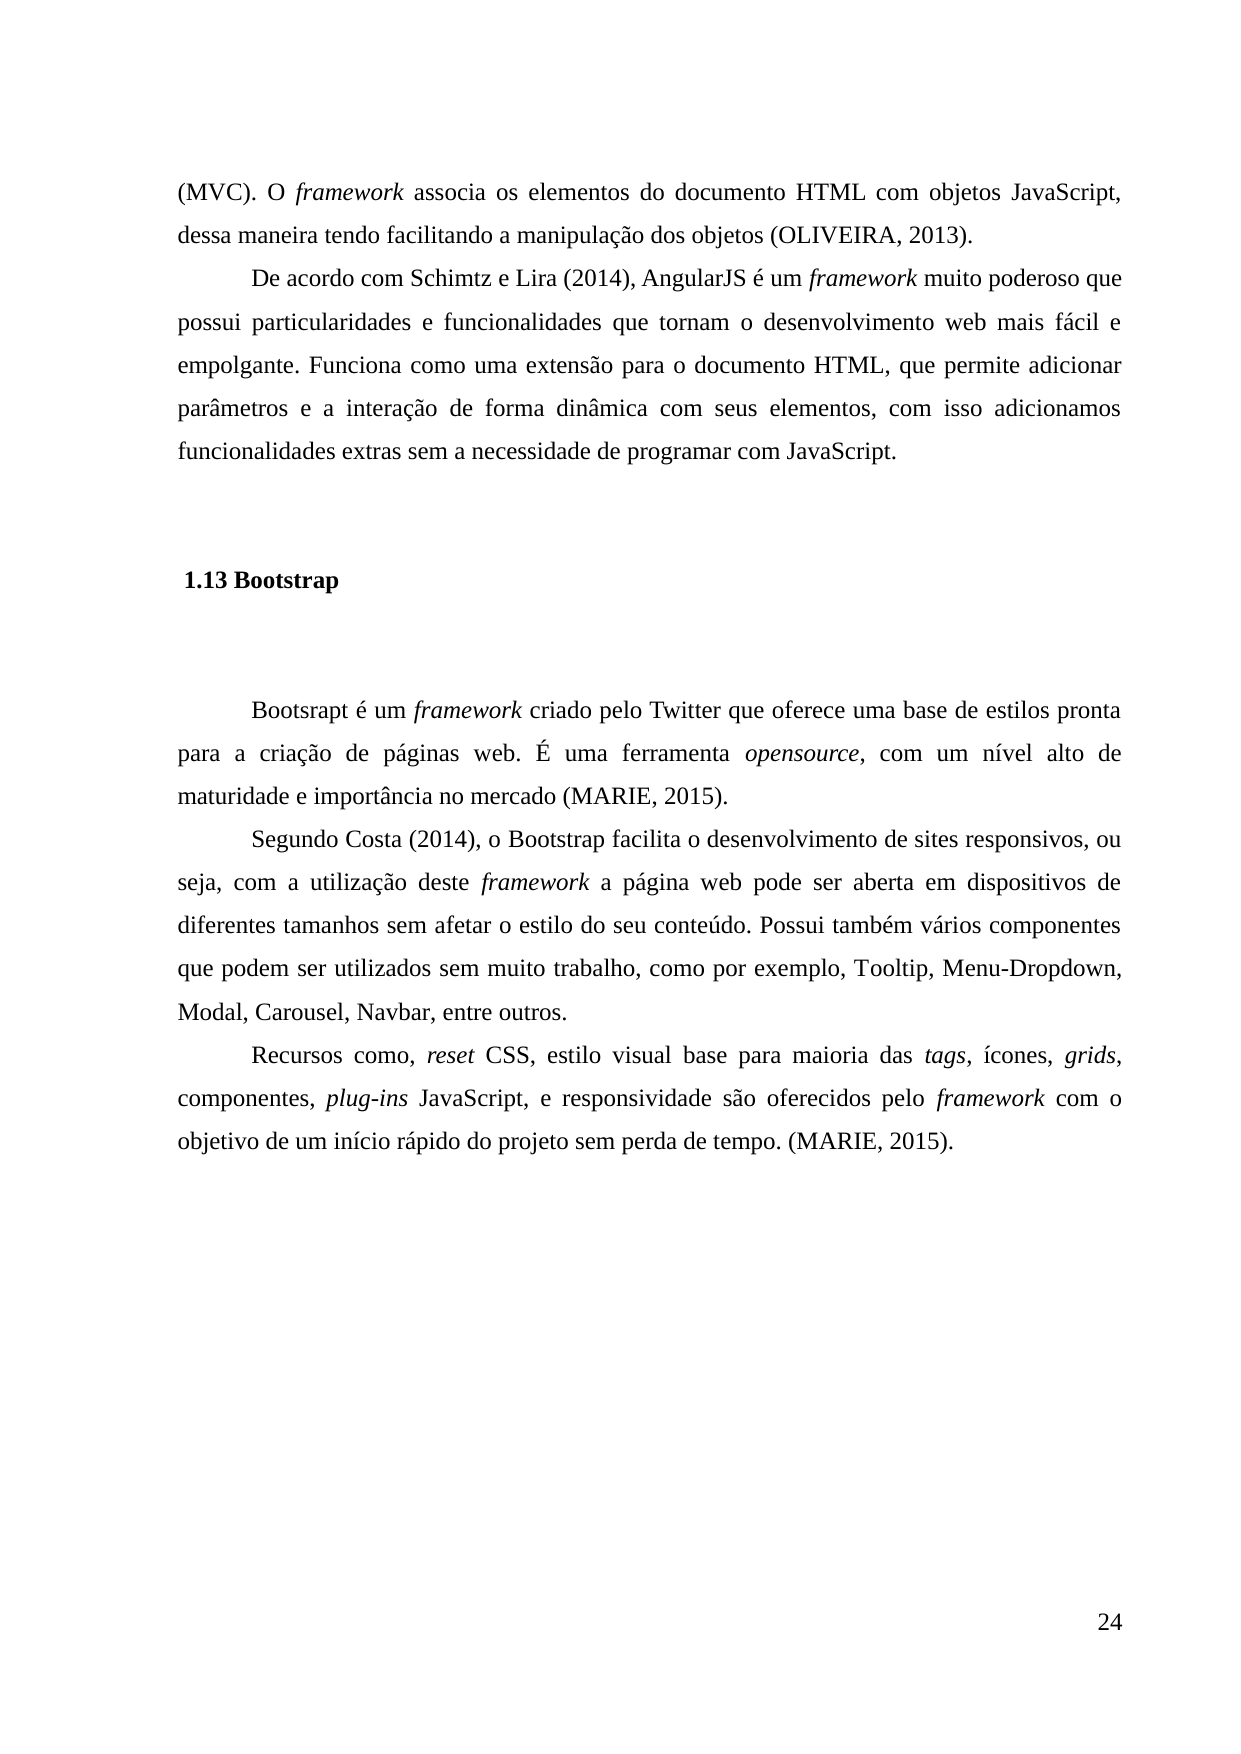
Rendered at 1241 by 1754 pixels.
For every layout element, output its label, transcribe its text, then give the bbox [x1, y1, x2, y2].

text Bootsrapt é um framework criado pelo Twitter que oferece uma base de estilos pronta para a criação de páginas web. É uma ferramenta opensource, com um nível alto de maturidade e importância no mercado (MARIE, 2015). [177, 695, 1122, 810]
text Segundo Costa (2014), o Bootstrap facilita o desenvolvimento de sites responsivos, ou seja, com a utilização deste framework a página web pode ser aberta em dispositivos de diferentes tamanhos sem afetar o estilo do seu conteúdo. Possui também vários componentes que podem ser utilizados sem muito trabalho, como por exemplo, Tooltip, Menu-Dropdown, Modal, Carousel, Navbar, entre outros. [177, 824, 1122, 1025]
text Recursos como, reset CSS, estilo visual base para maioria das tags, ícones, grids, componentes, plug-ins JavaScript, e responsividade são oferecidos pelo framework com o objetivo de um início rápido do projeto sem perda de tempo. (MARIE, 2015). [177, 1040, 1122, 1155]
text De acordo com Schimtz e Lira (2014), AngularJS é um framework muito poderoso que possui particularidades e funcionalidades que tornam o desenvolvimento web mais fácil e empolgante. Funciona como uma extensão para o documento HTML, que permite adicionar parâmetros e a interação de forma dinâmica com seus elementos, com isso adicionamos funcionalidades extras sem a necessidade de programar com JavaScript. [177, 263, 1122, 465]
text (MVC). O framework associa os elementos do documento HTML com objetos JavaScript, dessa maneira tendo facilitando a manipulação dos objetos (OLIVEIRA, 2013). [177, 177, 1122, 249]
subtitle Bootstrap [177, 565, 1122, 594]
